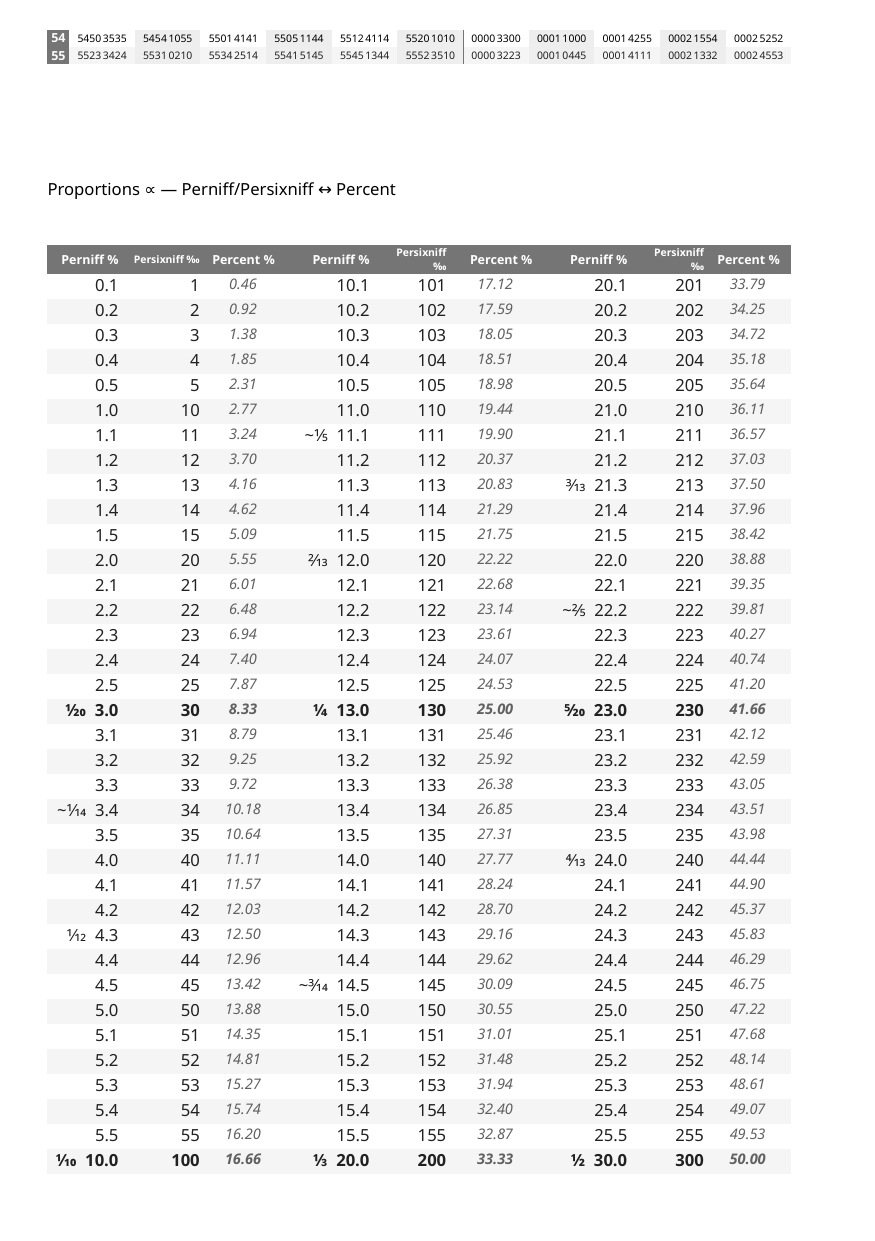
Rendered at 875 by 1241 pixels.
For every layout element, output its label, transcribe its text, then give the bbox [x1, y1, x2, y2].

table_cell 0.2 [47, 299, 130, 324]
table_cell 23.3 [544, 774, 639, 799]
table_cell 1⁄4 13.0 [291, 699, 381, 724]
table_cell 21.0 [544, 399, 639, 424]
table_cell 0000 3300 [464, 30, 529, 47]
table_cell 0002 5252 [726, 30, 791, 47]
table_cell [286, 399, 291, 424]
table_cell 13.3 [291, 774, 381, 799]
table_cell 38.42 [716, 524, 791, 549]
table_cell 22.4 [544, 649, 639, 674]
table_cell 41 [130, 874, 211, 899]
table_cell 25.2 [544, 1049, 639, 1074]
table_cell 24 [130, 649, 211, 674]
table_cell 5541 5145 [266, 47, 332, 64]
table_cell 3.2 [47, 749, 130, 774]
table_cell 40.74 [716, 649, 791, 674]
table_cell 130 [381, 699, 458, 724]
table_header Percent % [716, 245, 791, 274]
table_cell 41.20 [716, 674, 791, 699]
table_cell 11.3 [291, 474, 381, 499]
table_cell 7.40 [211, 649, 286, 674]
table_cell [286, 549, 291, 574]
table_cell 13.2 [291, 749, 381, 774]
table_cell 0001 1000 [529, 30, 594, 47]
table_cell [286, 799, 291, 824]
table_cell 12.4 [291, 649, 381, 674]
table_cell 12.1 [291, 574, 381, 599]
table_cell 103 [381, 324, 458, 349]
table_cell 121 [381, 574, 458, 599]
table_cell 13 [130, 474, 211, 499]
table_cell 1.0 [47, 399, 130, 424]
table_cell 0002 1332 [660, 47, 726, 64]
table_cell 5.55 [211, 549, 286, 574]
table_cell 5505 1144 [266, 30, 332, 47]
table_cell [286, 899, 291, 924]
table_cell 153 [381, 1074, 458, 1099]
table_cell 120 [381, 549, 458, 574]
table_cell 15 [130, 524, 211, 549]
table_cell 44.90 [716, 874, 791, 899]
table_cell 14.35 [211, 1024, 286, 1049]
table_cell 4.2 [47, 899, 130, 924]
table_cell 6.48 [211, 599, 286, 624]
table_cell 12.5 [291, 674, 381, 699]
table_cell 42.59 [716, 749, 791, 774]
table_cell ~1⁄5 11.1 [291, 424, 381, 449]
table_header Percent % [211, 245, 286, 274]
table_cell 31.48 [458, 1049, 544, 1074]
table_cell 29.62 [458, 949, 544, 974]
table_cell 224 [639, 649, 716, 674]
table_cell 16.66 [211, 1149, 286, 1174]
table_cell 20 [130, 549, 211, 574]
table_cell 250 [639, 999, 716, 1024]
table_cell 2.3 [47, 624, 130, 649]
table_cell 5.3 [47, 1074, 130, 1099]
table_cell 150 [381, 999, 458, 1024]
table_cell 102 [381, 299, 458, 324]
table_cell 15.4 [291, 1099, 381, 1124]
table_cell 30.55 [458, 999, 544, 1024]
table_cell 203 [639, 324, 716, 349]
table_cell 2.31 [211, 374, 286, 399]
table_cell [286, 349, 291, 374]
table_cell 5523 3424 [69, 47, 135, 64]
table_cell 1⁄12 4.3 [47, 924, 130, 949]
table_cell 125 [381, 674, 458, 699]
table_cell 2 [130, 299, 211, 324]
table_cell 152 [381, 1049, 458, 1074]
table_cell [286, 774, 291, 799]
table_cell 32.87 [458, 1124, 544, 1149]
table_cell 7.87 [211, 674, 286, 699]
table_cell [286, 424, 291, 449]
table_cell 40.27 [716, 624, 791, 649]
table_cell 36.11 [716, 399, 791, 424]
table_cell 32.40 [458, 1099, 544, 1124]
table_cell 29.16 [458, 924, 544, 949]
table_cell 51 [130, 1024, 211, 1049]
table_cell 142 [381, 899, 458, 924]
table_cell 15.74 [211, 1099, 286, 1124]
table_cell 4.62 [211, 499, 286, 524]
table_cell 100 [130, 1149, 211, 1174]
table_cell 24.1 [544, 874, 639, 899]
table_cell 2⁄13 12.0 [291, 549, 381, 574]
table_cell 45.37 [716, 899, 791, 924]
table_cell 34.25 [716, 299, 791, 324]
text Proportions ∝ ― Perniff/Persixniff ↔ Percent [47, 177, 791, 200]
table_cell 233 [639, 774, 716, 799]
table_cell 9.25 [211, 749, 286, 774]
table_cell 5⁄20 23.0 [544, 699, 639, 724]
table_cell 43 [130, 924, 211, 949]
table_cell 37.96 [716, 499, 791, 524]
table_cell 1⁄2 30.0 [544, 1149, 639, 1174]
table_cell 28.24 [458, 874, 544, 899]
table_cell 154 [381, 1099, 458, 1124]
table_cell 225 [639, 674, 716, 699]
table_cell 5501 4141 [200, 30, 266, 47]
table_cell 0.1 [47, 274, 130, 299]
table_cell 10.64 [211, 824, 286, 849]
table_cell 112 [381, 449, 458, 474]
table_cell 0.46 [211, 274, 286, 299]
table_cell 48.14 [716, 1049, 791, 1074]
table_header Persixniff ‰ [639, 245, 716, 274]
table_cell 25.92 [458, 749, 544, 774]
table_cell 0000 3223 [464, 47, 529, 64]
table_cell 24.3 [544, 924, 639, 949]
table_cell [286, 699, 291, 724]
table_cell 21.1 [544, 424, 639, 449]
table_cell 10.18 [211, 799, 286, 824]
table_cell 25.4 [544, 1099, 639, 1124]
table_cell 2.4 [47, 649, 130, 674]
table_cell 144 [381, 949, 458, 974]
table_cell [286, 824, 291, 849]
table_cell [286, 449, 291, 474]
table_cell [286, 949, 291, 974]
table_cell 15.0 [291, 999, 381, 1024]
table_cell 26.38 [458, 774, 544, 799]
table_cell 22.3 [544, 624, 639, 649]
table_cell 17.59 [458, 299, 544, 324]
table_cell 213 [639, 474, 716, 499]
table_cell [286, 1149, 291, 1174]
table_cell 13.1 [291, 724, 381, 749]
table_cell 5.5 [47, 1124, 130, 1149]
table_cell 0001 0445 [529, 47, 594, 64]
table_cell [286, 1124, 291, 1149]
table_cell 22.0 [544, 549, 639, 574]
table_cell 0001 4255 [594, 30, 660, 47]
table_cell 6.01 [211, 574, 286, 599]
table_cell 4.5 [47, 974, 130, 999]
table_cell 215 [639, 524, 716, 549]
table_cell 10 [130, 399, 211, 424]
table_cell 42.12 [716, 724, 791, 749]
table_cell 1.85 [211, 349, 286, 374]
table_cell 9.72 [211, 774, 286, 799]
table_cell 242 [639, 899, 716, 924]
table_cell 23.1 [544, 724, 639, 749]
table_cell 2.2 [47, 599, 130, 624]
table_cell 5531 0210 [135, 47, 200, 64]
table_cell 12.96 [211, 949, 286, 974]
table_cell 20.37 [458, 449, 544, 474]
table_cell 0002 1554 [660, 30, 726, 47]
table_cell 15.27 [211, 1074, 286, 1099]
table_cell 15.1 [291, 1024, 381, 1049]
table_cell 55 [130, 1124, 211, 1149]
table_cell 54 [130, 1099, 211, 1124]
table_cell 35 [130, 824, 211, 849]
table_cell 21.2 [544, 449, 639, 474]
table_cell [286, 574, 291, 599]
table_cell 205 [639, 374, 716, 399]
table_cell 54 [47, 30, 69, 47]
table_cell [286, 499, 291, 524]
table_cell 46.75 [716, 974, 791, 999]
table_cell 53 [130, 1074, 211, 1099]
table_cell 240 [639, 849, 716, 874]
table_cell 36.57 [716, 424, 791, 449]
table_cell ~1⁄14 3.4 [47, 799, 130, 824]
table_cell 14 [130, 499, 211, 524]
table_cell 20.3 [544, 324, 639, 349]
table_cell 6.94 [211, 624, 286, 649]
table_cell 245 [639, 974, 716, 999]
table_cell [286, 849, 291, 874]
table_cell ~3⁄14 14.5 [291, 974, 381, 999]
table_header Perniff % [544, 245, 639, 274]
table_cell 252 [639, 1049, 716, 1074]
table_cell [286, 724, 291, 749]
table_cell 38.88 [716, 549, 791, 574]
table_cell [286, 324, 291, 349]
table_cell 48.61 [716, 1074, 791, 1099]
table_cell 132 [381, 749, 458, 774]
table_cell 31.94 [458, 1074, 544, 1099]
table_cell 24.4 [544, 949, 639, 974]
table_cell 3.1 [47, 724, 130, 749]
table_cell 21.4 [544, 499, 639, 524]
table_cell 34 [130, 799, 211, 824]
table_cell 22 [130, 599, 211, 624]
table_cell 111 [381, 424, 458, 449]
table_cell 1.5 [47, 524, 130, 549]
table_cell 244 [639, 949, 716, 974]
table_cell 104 [381, 349, 458, 374]
table_cell [286, 924, 291, 949]
table_cell 230 [639, 699, 716, 724]
table_cell 1.38 [211, 324, 286, 349]
table_cell 11.0 [291, 399, 381, 424]
table_cell 14.2 [291, 899, 381, 924]
table_cell 22.5 [544, 674, 639, 699]
table_cell 49.53 [716, 1124, 791, 1149]
table_cell 12.03 [211, 899, 286, 924]
table_cell 15.5 [291, 1124, 381, 1149]
table_cell [286, 674, 291, 699]
table_cell 1.1 [47, 424, 130, 449]
table_cell 5.4 [47, 1099, 130, 1124]
table_cell 133 [381, 774, 458, 799]
table_cell 14.81 [211, 1049, 286, 1074]
table_cell 114 [381, 499, 458, 524]
table_cell 253 [639, 1074, 716, 1099]
table_cell 155 [381, 1124, 458, 1149]
table_cell 20.83 [458, 474, 544, 499]
table_cell 46.29 [716, 949, 791, 974]
table_cell [286, 624, 291, 649]
table_cell 1⁄10 10.0 [47, 1149, 130, 1174]
table_cell 12.50 [211, 924, 286, 949]
table_cell 50.00 [716, 1149, 791, 1174]
table_cell 5.2 [47, 1049, 130, 1074]
table_cell 21.29 [458, 499, 544, 524]
table_cell 34.72 [716, 324, 791, 349]
table_cell 5520 1010 [397, 30, 463, 47]
table_cell 134 [381, 799, 458, 824]
table_cell 37.50 [716, 474, 791, 499]
table_cell [286, 749, 291, 774]
table_cell 50 [130, 999, 211, 1024]
table_cell 12 [130, 449, 211, 474]
table_cell 1.3 [47, 474, 130, 499]
table_cell 3⁄13 21.3 [544, 474, 639, 499]
table_cell 25.00 [458, 699, 544, 724]
table_cell 201 [639, 274, 716, 299]
table_cell 210 [639, 399, 716, 424]
table_header Percent % [458, 245, 544, 274]
table_cell 234 [639, 799, 716, 824]
table_cell 13.42 [211, 974, 286, 999]
table_cell 20.5 [544, 374, 639, 399]
table_cell 44.44 [716, 849, 791, 874]
table_cell 243 [639, 924, 716, 949]
table_cell [286, 374, 291, 399]
table_cell 24.07 [458, 649, 544, 674]
table_cell 255 [639, 1124, 716, 1149]
table_cell 20.1 [544, 274, 639, 299]
table_cell 12.2 [291, 599, 381, 624]
table_cell 220 [639, 549, 716, 574]
table_cell 14.0 [291, 849, 381, 874]
table_cell 1⁄3 20.0 [291, 1149, 381, 1174]
table_cell 214 [639, 499, 716, 524]
table_cell 20.2 [544, 299, 639, 324]
table_cell 35.64 [716, 374, 791, 399]
table_cell 0.92 [211, 299, 286, 324]
table_cell 122 [381, 599, 458, 624]
table_cell 113 [381, 474, 458, 499]
table_cell 16.20 [211, 1124, 286, 1149]
table_cell 20.4 [544, 349, 639, 374]
table_cell [286, 474, 291, 499]
table_cell 33 [130, 774, 211, 799]
table_cell 23.2 [544, 749, 639, 774]
table_cell [286, 1074, 291, 1099]
table_cell 0.5 [47, 374, 130, 399]
table_cell 43.05 [716, 774, 791, 799]
table_cell 2.5 [47, 674, 130, 699]
table_cell 24.5 [544, 974, 639, 999]
table_cell 2.1 [47, 574, 130, 599]
table_cell [286, 1049, 291, 1074]
table_cell 14.1 [291, 874, 381, 899]
table_cell 39.35 [716, 574, 791, 599]
table_cell [286, 649, 291, 674]
table_cell 32 [130, 749, 211, 774]
table_cell 33.33 [458, 1149, 544, 1174]
table_cell 5.09 [211, 524, 286, 549]
table_cell 27.31 [458, 824, 544, 849]
table_cell 10.1 [291, 274, 381, 299]
table_cell 23 [130, 624, 211, 649]
table_cell 14.3 [291, 924, 381, 949]
table_cell 124 [381, 649, 458, 674]
table_cell 49.07 [716, 1099, 791, 1124]
table_cell 30.09 [458, 974, 544, 999]
table_cell 0001 4111 [594, 47, 660, 64]
table_cell 135 [381, 824, 458, 849]
table_cell 110 [381, 399, 458, 424]
table_cell 4 [130, 349, 211, 374]
table_cell 13.88 [211, 999, 286, 1024]
table_cell 5450 3535 [69, 30, 135, 47]
table_cell 204 [639, 349, 716, 374]
table_cell 5.0 [47, 999, 130, 1024]
table_header [286, 245, 291, 274]
table_cell 3.24 [211, 424, 286, 449]
table_cell 18.98 [458, 374, 544, 399]
table_cell 141 [381, 874, 458, 899]
table_cell 25.1 [544, 1024, 639, 1049]
table_cell 47.22 [716, 999, 791, 1024]
table_cell 15.2 [291, 1049, 381, 1074]
table_cell 235 [639, 824, 716, 849]
table_cell 222 [639, 599, 716, 624]
table_cell 11 [130, 424, 211, 449]
table_cell 5454 1055 [135, 30, 200, 47]
table_cell 101 [381, 274, 458, 299]
table_cell [286, 1024, 291, 1049]
table_cell 13.5 [291, 824, 381, 849]
table_cell ~2⁄5 22.2 [544, 599, 639, 624]
table_cell 10.4 [291, 349, 381, 374]
table_cell 24.53 [458, 674, 544, 699]
table_cell 42 [130, 899, 211, 924]
table_cell 8.33 [211, 699, 286, 724]
table_cell 4.0 [47, 849, 130, 874]
table_cell 115 [381, 524, 458, 549]
table_cell 21.75 [458, 524, 544, 549]
table_cell 52 [130, 1049, 211, 1074]
table_cell 3.5 [47, 824, 130, 849]
table_cell 4.4 [47, 949, 130, 974]
table_cell 5512 4114 [332, 30, 397, 47]
table_header Persixniff ‰ [381, 245, 458, 274]
table_cell 17.12 [458, 274, 544, 299]
table_cell 43.51 [716, 799, 791, 824]
table_cell 0002 4553 [726, 47, 791, 64]
table_cell 44 [130, 949, 211, 974]
table_cell 10.5 [291, 374, 381, 399]
table_cell 5545 1344 [332, 47, 397, 64]
table_cell 300 [639, 1149, 716, 1174]
table_cell 2.0 [47, 549, 130, 574]
table_cell 19.44 [458, 399, 544, 424]
table_cell 35.18 [716, 349, 791, 374]
table_cell 0.4 [47, 349, 130, 374]
table_cell 22.1 [544, 574, 639, 599]
table_cell 212 [639, 449, 716, 474]
table_cell [286, 524, 291, 549]
table_header Perniff % [47, 245, 130, 274]
table_cell 31.01 [458, 1024, 544, 1049]
table_cell 40 [130, 849, 211, 874]
table_cell 27.77 [458, 849, 544, 874]
table_cell 22.68 [458, 574, 544, 599]
table_cell 28.70 [458, 899, 544, 924]
table_cell 25.5 [544, 1124, 639, 1149]
table_cell 3 [130, 324, 211, 349]
table_cell 37.03 [716, 449, 791, 474]
table_cell 25.3 [544, 1074, 639, 1099]
table_cell 26.85 [458, 799, 544, 824]
table_cell 21 [130, 574, 211, 599]
table_cell 2.77 [211, 399, 286, 424]
table_cell 5 [130, 374, 211, 399]
table_cell 23.4 [544, 799, 639, 824]
table_cell 11.2 [291, 449, 381, 474]
table_cell 221 [639, 574, 716, 599]
table_cell 12.3 [291, 624, 381, 649]
table_cell 131 [381, 724, 458, 749]
table_cell 23.14 [458, 599, 544, 624]
table_cell 223 [639, 624, 716, 649]
table_cell 5534 2514 [200, 47, 266, 64]
table_cell 0.3 [47, 324, 130, 349]
table_cell 232 [639, 749, 716, 774]
table_cell 47.68 [716, 1024, 791, 1049]
table_cell 4⁄13 24.0 [544, 849, 639, 874]
table_cell 30 [130, 699, 211, 724]
table_cell 41.66 [716, 699, 791, 724]
table_cell 1.2 [47, 449, 130, 474]
table_cell 5.1 [47, 1024, 130, 1049]
table_cell 202 [639, 299, 716, 324]
table_cell 105 [381, 374, 458, 399]
table_cell 13.4 [291, 799, 381, 824]
table_header Persixniff ‰ [130, 245, 211, 274]
table_cell 19.90 [458, 424, 544, 449]
table_cell 143 [381, 924, 458, 949]
table_cell 3.70 [211, 449, 286, 474]
table_cell 43.98 [716, 824, 791, 849]
table_cell 10.3 [291, 324, 381, 349]
table_cell 251 [639, 1024, 716, 1049]
table_cell 1.4 [47, 499, 130, 524]
table_cell [286, 874, 291, 899]
table_cell 45 [130, 974, 211, 999]
table_cell 39.81 [716, 599, 791, 624]
table_cell 55 [47, 47, 69, 64]
table_cell 33.79 [716, 274, 791, 299]
table_cell 25.0 [544, 999, 639, 1024]
table_cell 45.83 [716, 924, 791, 949]
table_cell [286, 974, 291, 999]
table_cell 1 [130, 274, 211, 299]
table_cell 4.1 [47, 874, 130, 899]
table_cell 8.79 [211, 724, 286, 749]
table_cell 25 [130, 674, 211, 699]
table_cell 3.3 [47, 774, 130, 799]
table_cell 31 [130, 724, 211, 749]
table_cell [286, 999, 291, 1024]
table_header Perniff % [291, 245, 381, 274]
table_cell 4.16 [211, 474, 286, 499]
table_cell 18.05 [458, 324, 544, 349]
table_cell 140 [381, 849, 458, 874]
table_cell 25.46 [458, 724, 544, 749]
table_cell 14.4 [291, 949, 381, 974]
table_cell 22.22 [458, 549, 544, 574]
table_cell 241 [639, 874, 716, 899]
table_cell 23.5 [544, 824, 639, 849]
table_cell 145 [381, 974, 458, 999]
table_cell [286, 599, 291, 624]
table_cell 11.4 [291, 499, 381, 524]
table_cell 10.2 [291, 299, 381, 324]
table_cell [286, 299, 291, 324]
table_cell 254 [639, 1099, 716, 1124]
table_cell 1⁄20 3.0 [47, 699, 130, 724]
table_cell 11.57 [211, 874, 286, 899]
table_cell 11.5 [291, 524, 381, 549]
table_cell 15.3 [291, 1074, 381, 1099]
table_cell [286, 1099, 291, 1124]
table_cell [286, 274, 291, 299]
table_cell 24.2 [544, 899, 639, 924]
table_cell 18.51 [458, 349, 544, 374]
table_cell 211 [639, 424, 716, 449]
table_cell 23.61 [458, 624, 544, 649]
table_cell 11.11 [211, 849, 286, 874]
table_cell 151 [381, 1024, 458, 1049]
table_cell 123 [381, 624, 458, 649]
table_cell 5552 3510 [397, 47, 463, 64]
table_cell 231 [639, 724, 716, 749]
table_cell 200 [381, 1149, 458, 1174]
table_cell 21.5 [544, 524, 639, 549]
